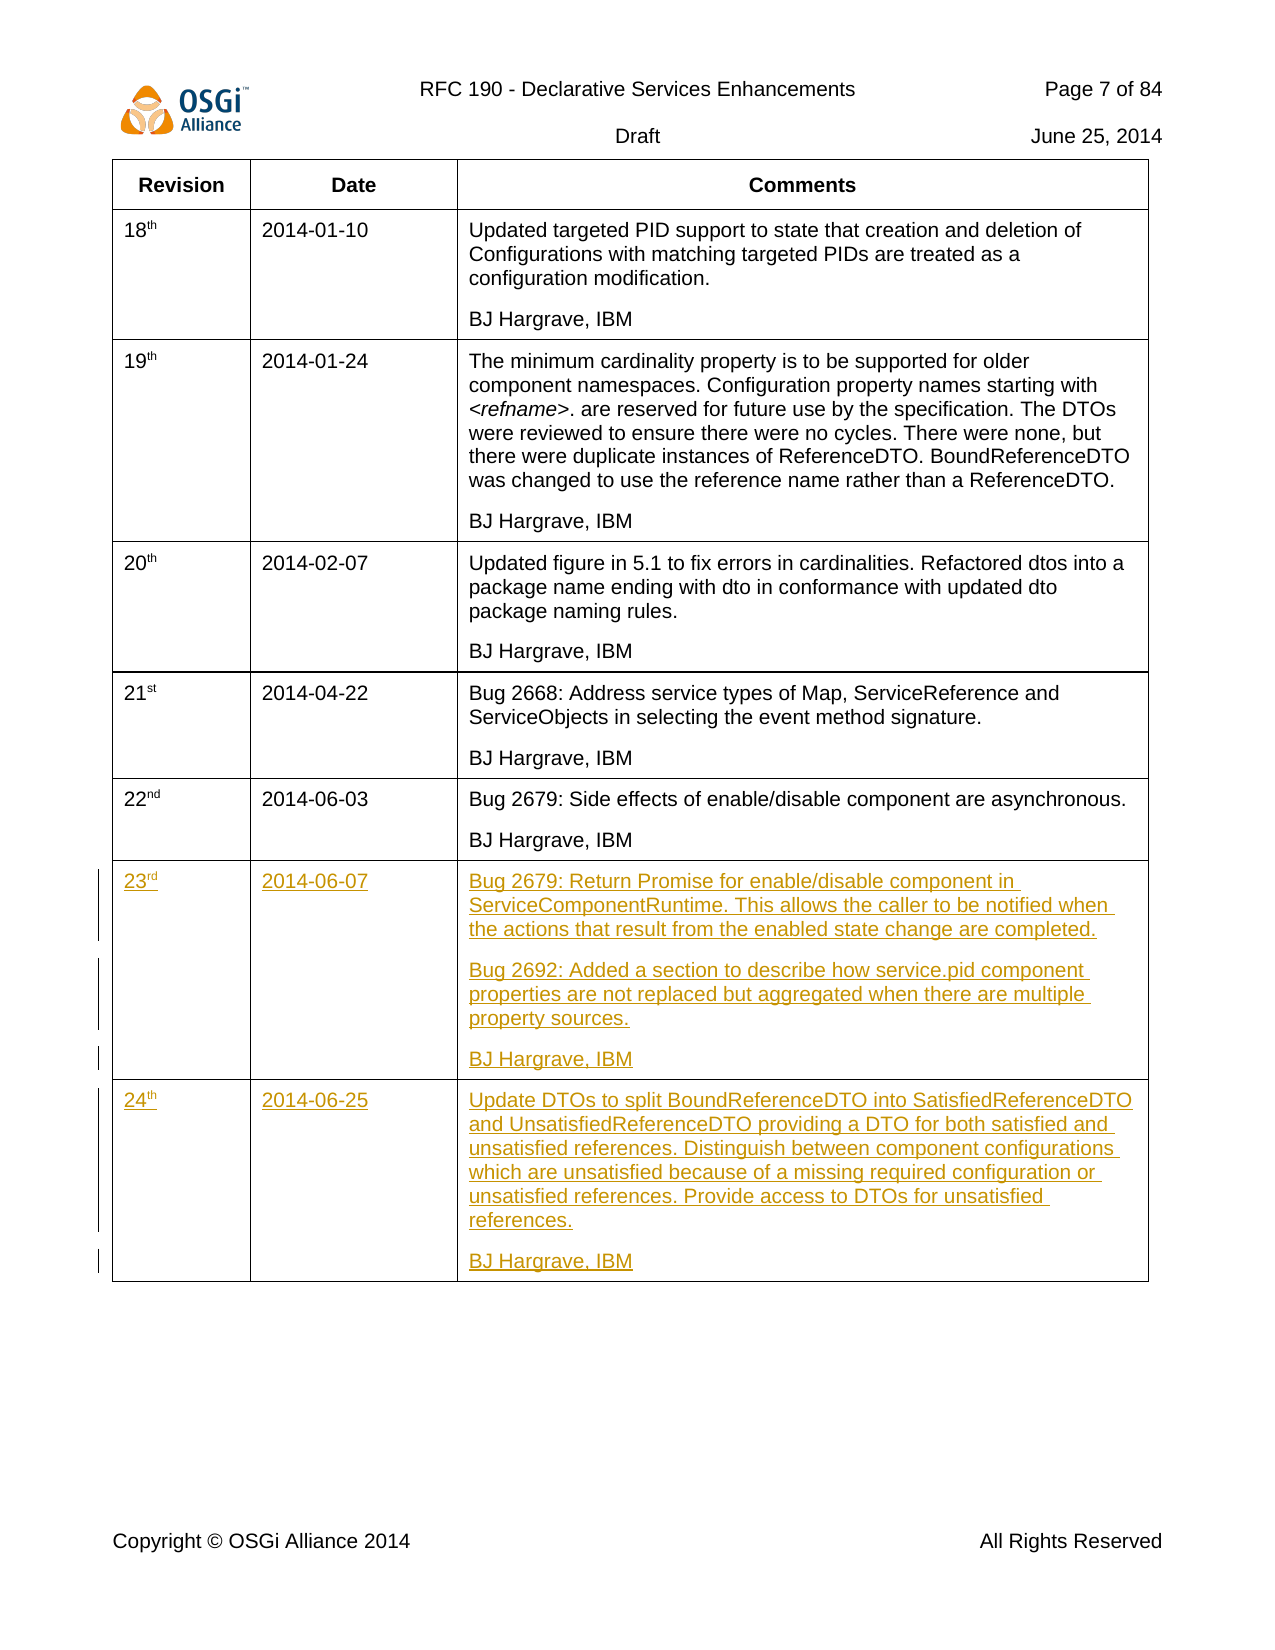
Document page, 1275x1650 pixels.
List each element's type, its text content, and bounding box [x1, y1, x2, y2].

table_cell 2014-04-22 [251, 673, 457, 778]
table_cell 2014-06-03 [251, 779, 457, 860]
table_header Date [251, 160, 457, 209]
table_cell 23rd [113, 861, 250, 1079]
table_cell 2014-06-07 [251, 861, 457, 1079]
table_cell 2014-01-10 [251, 210, 457, 339]
table_cell Bug 2679: Side effects of enable/disable component are asynchronous. BJ Hargrave, IBM [458, 779, 1148, 860]
table_cell Bug 2668: Address service types of Map, ServiceReference and ServiceObjects in selecting the event method signature. BJ Hargrave, IBM [458, 673, 1148, 778]
table_cell The minimum cardinality property is to be supported for older component namespaces. Configuration property names starting with <refname>. are reserved for future use by the specification. The DTOs were reviewed to ensure there were no cycles. There were none, but there were duplicate instances of ReferenceDTO. BoundReferenceDTO was changed to use the reference name rather than a ReferenceDTO. BJ Hargrave, IBM [458, 340, 1148, 541]
table_cell Bug 2679: Return Promise for enable/disable component in ServiceComponentRuntime. This allows the caller to be notified when the actions that result from the enabled state change are completed. Bug 2692: Added a section to describe how service.pid component properties are not replaced but aggregated when there are multiple property sources. BJ Hargrave, IBM [458, 861, 1148, 1079]
table_cell Updated targeted PID support to state that creation and deletion of Configurations with matching targeted PIDs are treated as a configuration modification. BJ Hargrave, IBM [458, 210, 1148, 339]
table_cell Updated figure in 5.1 to fix errors in cardinalities. Refactored dtos into a package name ending with dto in conformance with updated dto package naming rules. BJ Hargrave, IBM [458, 542, 1148, 671]
table_header Revision [113, 160, 250, 209]
table_cell 20th [113, 542, 250, 671]
table_cell 18th [113, 210, 250, 339]
table_cell 2014-01-24 [251, 340, 457, 541]
table_cell Update DTOs to split BoundReferenceDTO into SatisfiedReferenceDTO and UnsatisfiedReferenceDTO providing a DTO for both satisfied and unsatisfied references. Distinguish between component configurations which are unsatisfied because of a missing required configuration or unsatisfied references. Provide access to DTOs for unsatisfied references. BJ Hargrave, IBM [458, 1080, 1148, 1281]
table_cell 2014-02-07 [251, 542, 457, 671]
table_cell 2014-06-25 [251, 1080, 457, 1281]
table_cell 22nd [113, 779, 250, 860]
table_header Comments [458, 160, 1148, 209]
picture [113, 78, 257, 142]
table_cell 24th [113, 1080, 250, 1281]
table_cell 21st [113, 673, 250, 778]
table_cell 19th [113, 340, 250, 541]
